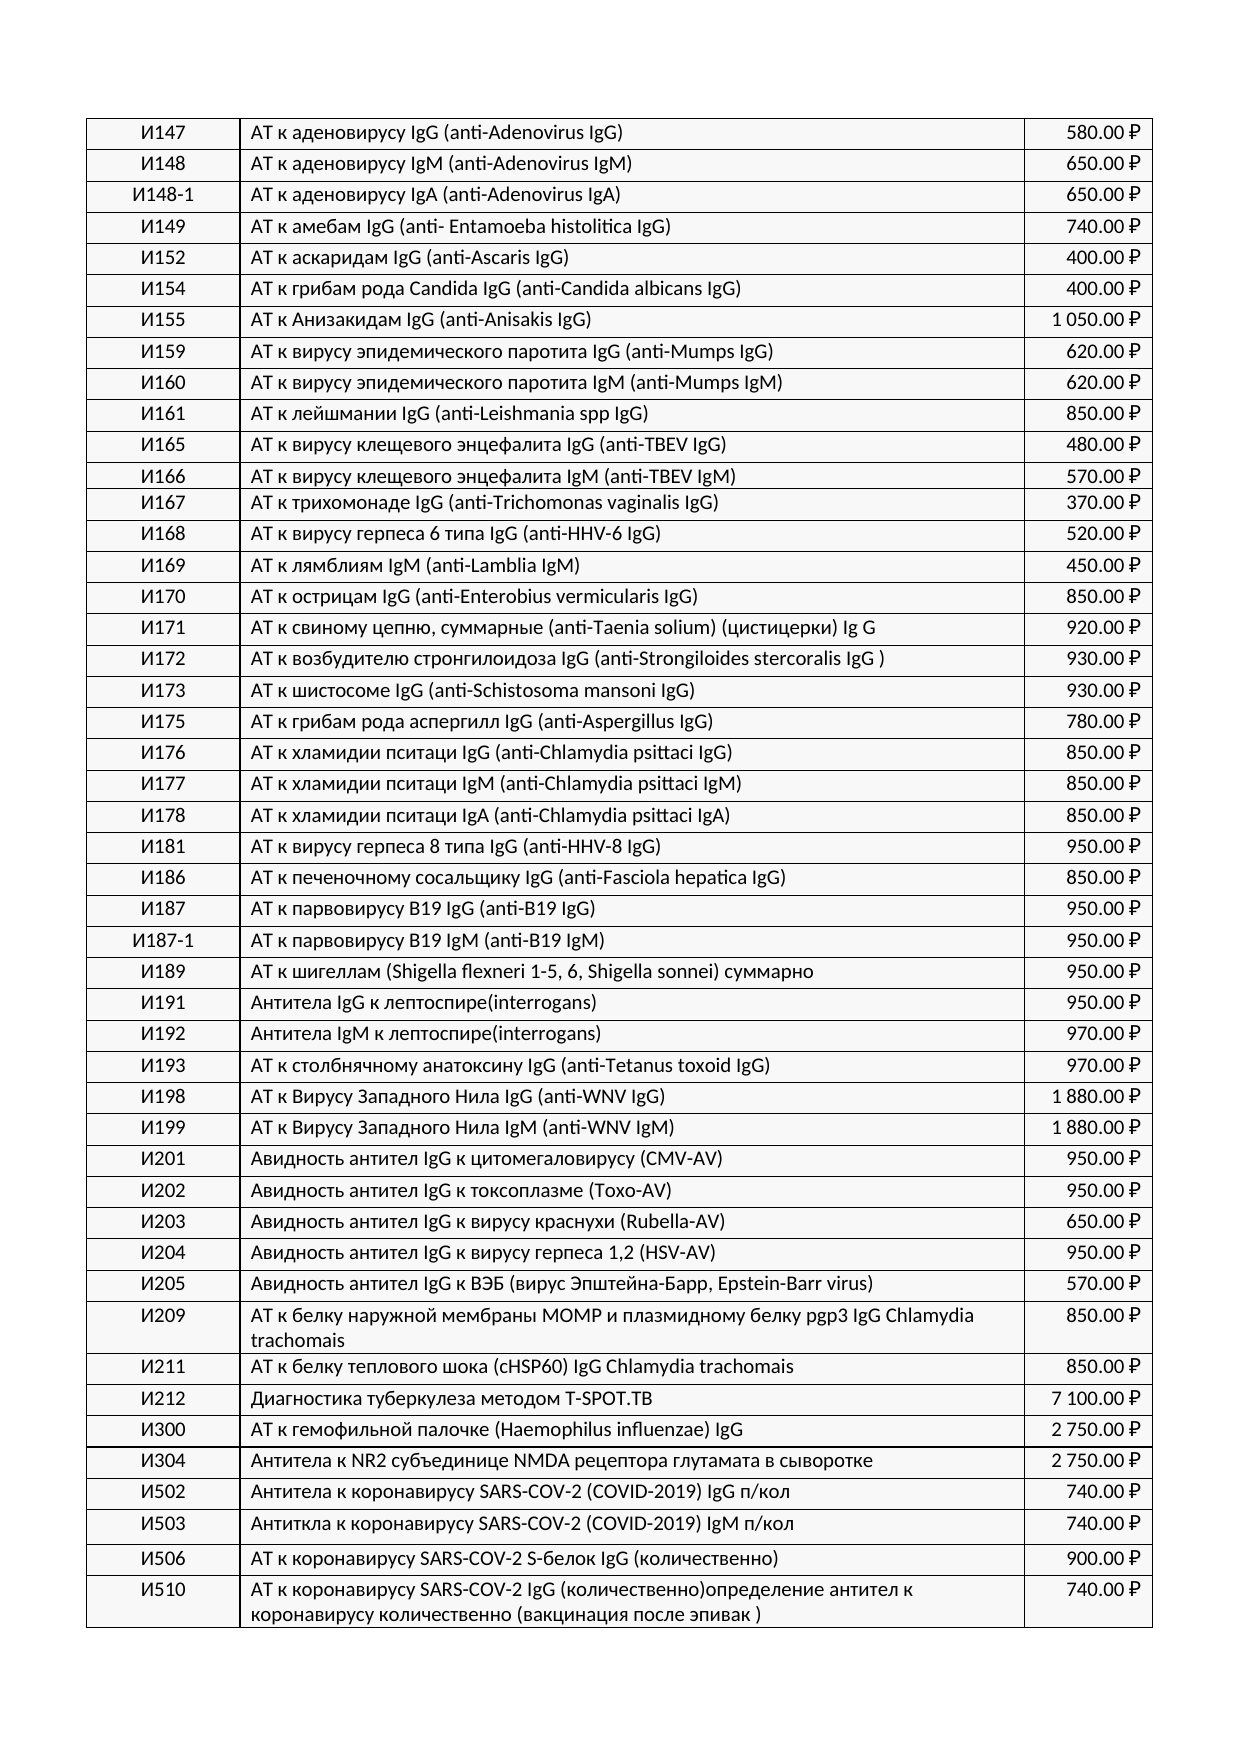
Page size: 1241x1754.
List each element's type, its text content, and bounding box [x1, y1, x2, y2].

table_cell АТ к аденовирусу IgM (anti-Adenovirus IgM) [241, 150, 1024, 181]
table_cell И178 [87, 802, 239, 832]
table_cell 650.00 ₽ [1025, 150, 1152, 181]
table_cell И502 [87, 1479, 239, 1509]
table_cell И149 [87, 213, 239, 243]
table_cell [1153, 1544, 1240, 1575]
table_cell [1153, 1384, 1240, 1415]
table_cell [1153, 1176, 1240, 1207]
table_cell Диагностика туберкулеза методом T-SPOT.TB [241, 1385, 1024, 1415]
table_cell И148-1 [87, 182, 239, 212]
table_cell И181 [87, 833, 239, 863]
table_cell [1153, 1051, 1240, 1082]
table_cell [1153, 1270, 1240, 1301]
table_cell 950.00 ₽ [1025, 958, 1152, 988]
table_cell 620.00 ₽ [1025, 369, 1152, 399]
table_cell [1153, 274, 1240, 306]
table_cell АТ к вирусу герпеса 8 типа IgG (anti-HHV-8 IgG) [241, 833, 1024, 863]
table_cell И167 [87, 489, 239, 519]
table_cell [1153, 212, 1240, 243]
table_cell 7 100.00 ₽ [1025, 1385, 1152, 1415]
table_cell Антитела IgG к лептоспире(interrogans) [241, 989, 1024, 1019]
table_cell [1153, 1082, 1240, 1113]
table_cell [1153, 488, 1240, 519]
table_cell [1153, 431, 1240, 462]
table_cell И168 [87, 521, 239, 551]
table_cell [1153, 1238, 1240, 1269]
table_cell И510 [87, 1576, 239, 1627]
table_cell [1153, 1446, 1240, 1478]
table_cell [1153, 118, 1240, 149]
table_cell АТ к Вирусу Западного Нила IgG (anti-WNV IgG) [241, 1083, 1024, 1113]
table_cell И192 [87, 1021, 239, 1051]
table_cell [1153, 738, 1240, 769]
table_cell АТ к грибам рода аспергилл IgG (anti-Aspergillus IgG) [241, 708, 1024, 738]
table_cell 950.00 ₽ [1025, 896, 1152, 926]
table_cell [1153, 551, 1240, 582]
table_cell И165 [87, 432, 239, 462]
table_cell И166 [87, 463, 239, 488]
table_cell И148 [87, 150, 239, 181]
table_cell И209 [87, 1302, 239, 1353]
table_cell 970.00 ₽ [1025, 1021, 1152, 1051]
table_cell [1153, 520, 1240, 551]
table_cell АТ к лейшмании IgG (anti-Leishmania spp IgG) [241, 400, 1024, 431]
table_cell Антитела к NR2 субъединице NMDA рецептора глутамата в сыворотке [241, 1448, 1024, 1478]
table_cell АТ к свиному цепню, суммарные (anti-Taenia solium) (цистицерки) Ig G [241, 614, 1024, 644]
table_cell И191 [87, 989, 239, 1019]
table_cell АТ к вирусу клещевого энцефалита IgG (anti-TBEV IgG) [241, 432, 1024, 462]
table_cell И212 [87, 1385, 239, 1415]
table_cell АТ к парвовирусу В19 IgM (anti-B19 IgM) [241, 927, 1024, 957]
table_cell И147 [87, 119, 239, 149]
table_cell И154 [87, 275, 239, 306]
table_cell 370.00 ₽ [1025, 489, 1152, 519]
table_cell 950.00 ₽ [1025, 1177, 1152, 1207]
table_cell 900.00 ₽ [1025, 1545, 1152, 1575]
table_cell [1153, 707, 1240, 738]
table_cell 2 750.00 ₽ [1025, 1416, 1152, 1446]
table_cell АТ к шигеллам (Shigella flexneri 1-5, 6, Shigella sonnei) суммарно [241, 958, 1024, 988]
table_cell И171 [87, 614, 239, 644]
table_cell 920.00 ₽ [1025, 614, 1152, 644]
table_cell АТ к вирусу эпидемического паротита IgM (anti-Mumps IgM) [241, 369, 1024, 399]
table_cell [1153, 926, 1240, 957]
table_cell АТ к вирусу эпидемического паротита IgG (anti-Mumps IgG) [241, 338, 1024, 368]
table_cell И175 [87, 708, 239, 738]
table_cell [1153, 801, 1240, 832]
table_cell 570.00 ₽ [1025, 1271, 1152, 1301]
table_cell АТ к грибам рода Candida IgG (anti-Candida albicans IgG) [241, 275, 1024, 306]
table_cell 970.00 ₽ [1025, 1052, 1152, 1082]
table_cell И506 [87, 1545, 239, 1575]
table_cell 850.00 ₽ [1025, 739, 1152, 769]
table_cell [1153, 1145, 1240, 1176]
table_cell АТ к хламидии пситаци IgA (anti-Chlamydia psittaci IgA) [241, 802, 1024, 832]
table_cell 740.00 ₽ [1025, 1479, 1152, 1509]
table_cell АТ к печеночному сосальщику IgG (anti-Fasciola hepatica IgG) [241, 864, 1024, 894]
table_cell И187-1 [87, 927, 239, 957]
table_cell И173 [87, 677, 239, 707]
table_cell Антитела к коронавирусу SARS-COV-2 (COVID-2019) IgG п/кол [241, 1479, 1024, 1509]
table_cell 850.00 ₽ [1025, 583, 1152, 613]
table_cell 580.00 ₽ [1025, 119, 1152, 149]
table_cell 400.00 ₽ [1025, 244, 1152, 274]
table_cell [1153, 645, 1240, 676]
table_cell [1153, 863, 1240, 894]
table_cell АТ к белку наружной мембраны МОМР и плазмидному белку pgp3 IgG Chlamydia trachomais [241, 1302, 1024, 1353]
table_cell 450.00 ₽ [1025, 552, 1152, 582]
table_cell 950.00 ₽ [1025, 927, 1152, 957]
table_cell АТ к хламидии пситаци IgM (anti-Chlamydia psittaci IgM) [241, 771, 1024, 801]
table_cell И159 [87, 338, 239, 368]
table_cell [1153, 243, 1240, 274]
table_cell АТ к трихомонаде IgG (anti-Trichomonas vaginalis IgG) [241, 489, 1024, 519]
table_cell 740.00 ₽ [1025, 213, 1152, 243]
table_cell И189 [87, 958, 239, 988]
table_cell 650.00 ₽ [1025, 182, 1152, 212]
table_cell 950.00 ₽ [1025, 1146, 1152, 1176]
table_cell [1153, 1020, 1240, 1051]
table_cell 1 880.00 ₽ [1025, 1114, 1152, 1144]
table_cell 950.00 ₽ [1025, 1239, 1152, 1269]
table_cell АТ к аденовирусу IgA (anti-Adenovirus IgA) [241, 182, 1024, 212]
table_cell И155 [87, 307, 239, 337]
table_cell 1 050.00 ₽ [1025, 307, 1152, 337]
table_cell АТ к парвовирусу В19 IgG (anti-B19 IgG) [241, 896, 1024, 926]
table_cell И203 [87, 1208, 239, 1238]
table_cell И304 [87, 1448, 239, 1478]
table_cell [1153, 1478, 1240, 1509]
table_cell 850.00 ₽ [1025, 771, 1152, 801]
table_cell И205 [87, 1271, 239, 1301]
table_cell АТ к шистосоме IgG (anti-Schistosoma mansoni IgG) [241, 677, 1024, 707]
table_cell И169 [87, 552, 239, 582]
table_cell АТ к вирусу клещевого энцефалита IgM (anti-TBEV IgM) [241, 463, 1024, 488]
table_cell 780.00 ₽ [1025, 708, 1152, 738]
table_cell АТ к гемофильной палочке (Haemophilus influenzae) IgG [241, 1416, 1024, 1446]
table_cell 570.00 ₽ [1025, 463, 1152, 488]
table_cell 930.00 ₽ [1025, 646, 1152, 676]
table_cell [1153, 181, 1240, 212]
table_cell И198 [87, 1083, 239, 1113]
table_cell И161 [87, 400, 239, 431]
table_cell И186 [87, 864, 239, 894]
table_cell И152 [87, 244, 239, 274]
table_cell [1153, 1509, 1240, 1544]
table_cell [1153, 399, 1240, 431]
table_cell [1153, 676, 1240, 707]
table_cell И199 [87, 1114, 239, 1144]
table_cell 650.00 ₽ [1025, 1208, 1152, 1238]
table_cell И204 [87, 1239, 239, 1269]
table_cell И193 [87, 1052, 239, 1082]
table_cell АТ к хламидии пситаци IgG (anti-Chlamydia psittaci IgG) [241, 739, 1024, 769]
table_cell [1153, 895, 1240, 926]
table_cell Авидность антител IgG к ВЭБ (вирус Эпштейна-Барр, Epstein-Barr virus) [241, 1271, 1024, 1301]
table_cell [1153, 368, 1240, 399]
table_cell 740.00 ₽ [1025, 1576, 1152, 1627]
table_cell [1153, 582, 1240, 613]
table_cell 480.00 ₽ [1025, 432, 1152, 462]
table_cell И201 [87, 1146, 239, 1176]
table_cell 850.00 ₽ [1025, 802, 1152, 832]
table_cell И211 [87, 1354, 239, 1384]
table_cell АТ к столбнячному анатоксину IgG (anti-Tetanus toxoid IgG) [241, 1052, 1024, 1082]
table_cell АТ к белку теплового шока (cHSP60) IgG Chlamydia trachomais [241, 1354, 1024, 1384]
table_cell И177 [87, 771, 239, 801]
table_cell Антиткла к коронавирусу SARS-COV-2 (COVID-2019) IgM п/кол [241, 1510, 1024, 1544]
table_cell Авидность антител IgG к вирусу краснухи (Rubella-AV) [241, 1208, 1024, 1238]
table_cell АТ к возбудителю стронгилоидоза IgG (anti-Strongiloides stercoralis IgG ) [241, 646, 1024, 676]
table_cell 850.00 ₽ [1025, 400, 1152, 431]
table_cell 930.00 ₽ [1025, 677, 1152, 707]
table_cell АТ к Анизакидам IgG (anti-Anisakis IgG) [241, 307, 1024, 337]
table_cell АТ к коронавирусу SARS-COV-2 S-белок IgG (количественно) [241, 1545, 1024, 1575]
table_cell 850.00 ₽ [1025, 1302, 1152, 1353]
table_cell [1153, 613, 1240, 644]
table_cell 850.00 ₽ [1025, 1354, 1152, 1384]
table_cell АТ к вирусу герпеса 6 типа IgG (anti-HHV-6 IgG) [241, 521, 1024, 551]
table_cell 740.00 ₽ [1025, 1510, 1152, 1544]
table_cell И176 [87, 739, 239, 769]
table_cell 620.00 ₽ [1025, 338, 1152, 368]
table_cell 850.00 ₽ [1025, 864, 1152, 894]
table_cell И170 [87, 583, 239, 613]
table_cell [1153, 1415, 1240, 1446]
table_cell [1153, 1207, 1240, 1238]
table_cell [1153, 957, 1240, 988]
table_cell И202 [87, 1177, 239, 1207]
table_cell И300 [87, 1416, 239, 1446]
table_cell АТ к Вирусу Западного Нила IgM (anti-WNV IgM) [241, 1114, 1024, 1144]
table_cell 2 750.00 ₽ [1025, 1448, 1152, 1478]
table_cell [1153, 988, 1240, 1019]
table_cell И187 [87, 896, 239, 926]
table_cell 400.00 ₽ [1025, 275, 1152, 306]
table_cell [1153, 462, 1240, 488]
table_cell [1153, 149, 1240, 181]
table_cell 1 880.00 ₽ [1025, 1083, 1152, 1113]
table_cell АТ к аденовирусу IgG (anti-Adenovirus IgG) [241, 119, 1024, 149]
table_cell И160 [87, 369, 239, 399]
table_cell АТ к аскаридам IgG (anti-Ascaris IgG) [241, 244, 1024, 274]
table_cell [1153, 1575, 1240, 1627]
table_cell АТ к коронавирусу SARS-COV-2 IgG (количественно)определение антител к коронавирусу количественно (вакцинация после эпивак ) [241, 1576, 1024, 1627]
table_cell [1153, 1301, 1240, 1353]
table_cell 950.00 ₽ [1025, 989, 1152, 1019]
table_cell [1153, 1353, 1240, 1384]
table_cell АТ к амебам IgG (anti- Entamoeba histolitica IgG) [241, 213, 1024, 243]
table_cell [1153, 337, 1240, 368]
table_cell И172 [87, 646, 239, 676]
table_cell 950.00 ₽ [1025, 833, 1152, 863]
table_cell Авидность антител IgG к токсоплазме (Toxo-AV) [241, 1177, 1024, 1207]
table_cell [1153, 832, 1240, 863]
table_cell Авидность антител IgG к вирусу герпеса 1,2 (HSV-AV) [241, 1239, 1024, 1269]
table_cell [1153, 306, 1240, 337]
table_cell Авидность антител IgG к цитомегаловирусу (CMV-AV) [241, 1146, 1024, 1176]
table_cell И503 [87, 1510, 239, 1544]
table_cell [1153, 770, 1240, 801]
table_cell АТ к лямблиям IgM (anti-Lamblia IgМ) [241, 552, 1024, 582]
table_cell АТ к острицам IgG (anti-Enterobius vermicularis IgG) [241, 583, 1024, 613]
table_cell [1153, 1113, 1240, 1144]
table_cell 520.00 ₽ [1025, 521, 1152, 551]
table_cell Антитела IgМ к лептоспире(interrogans) [241, 1021, 1024, 1051]
